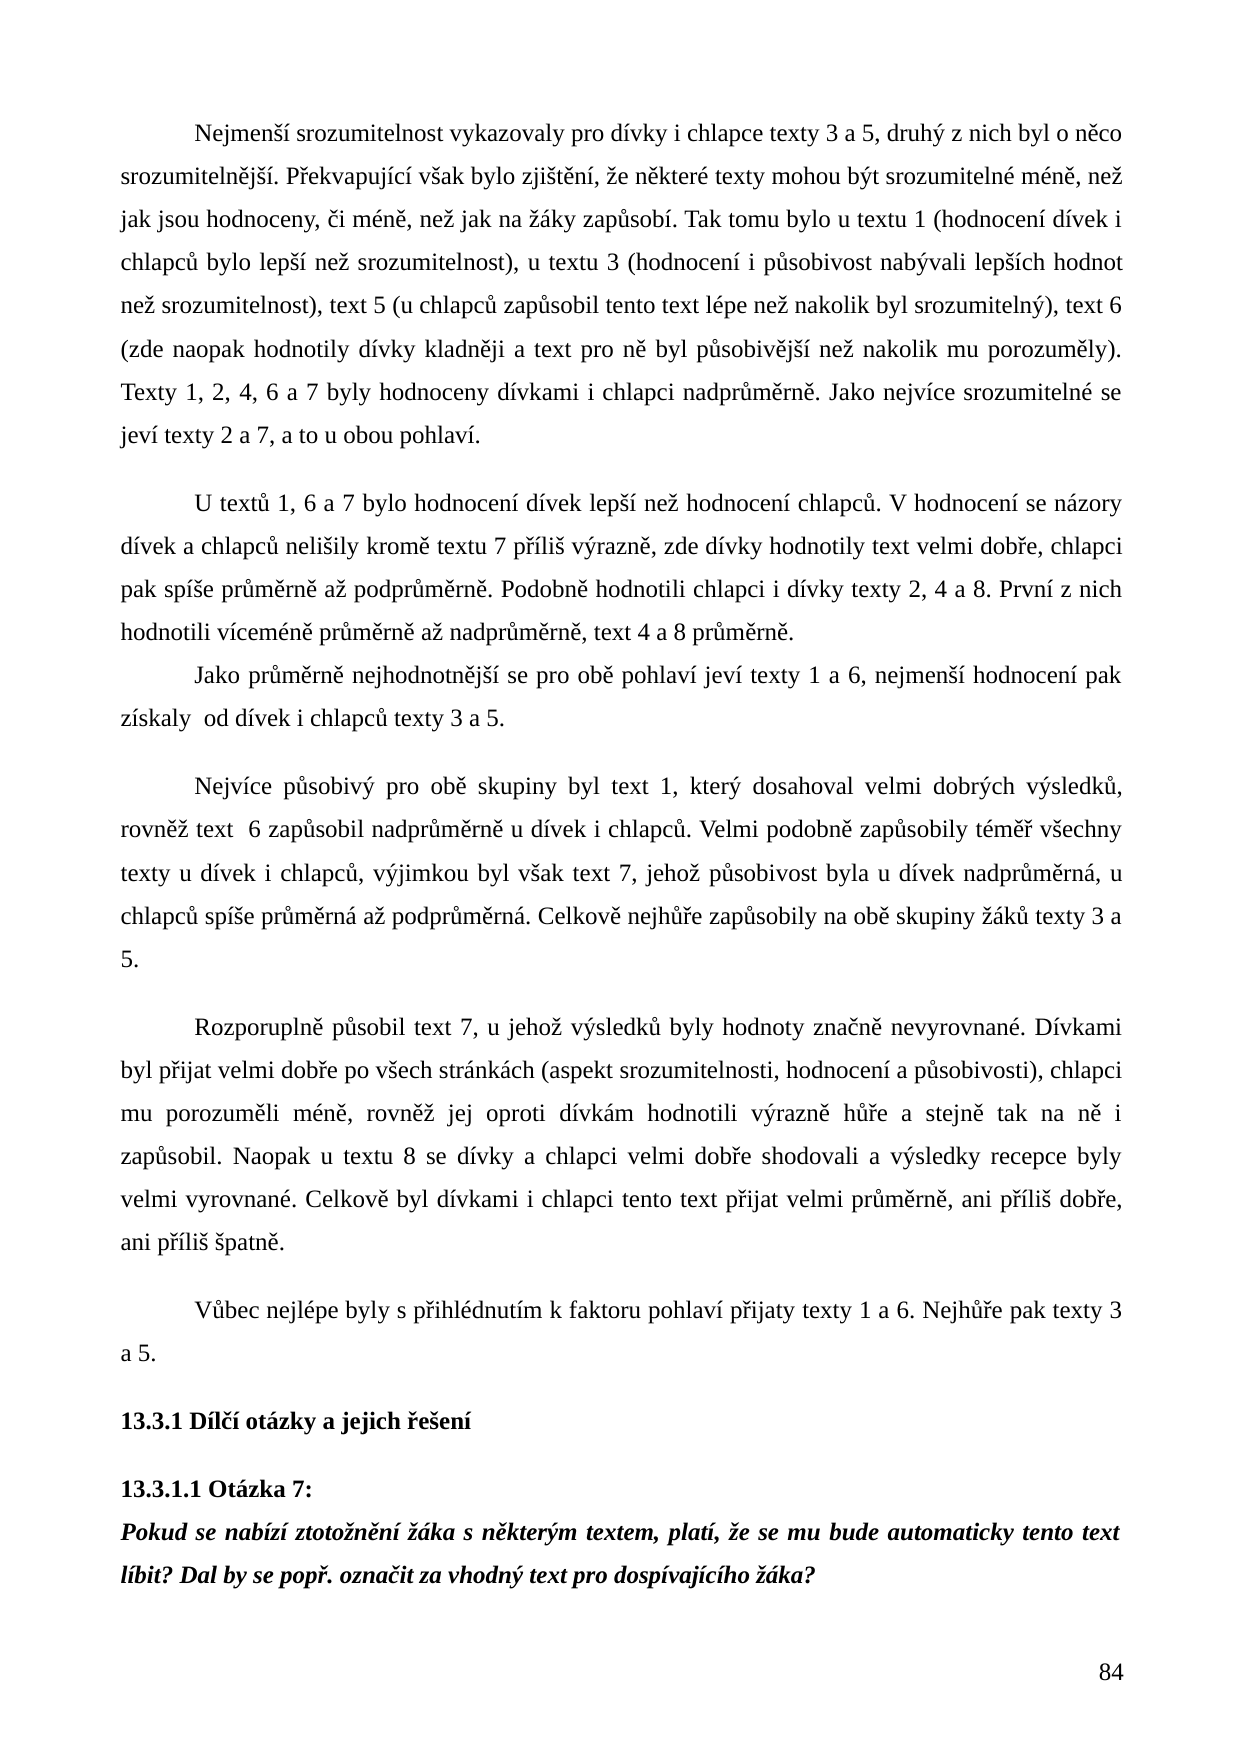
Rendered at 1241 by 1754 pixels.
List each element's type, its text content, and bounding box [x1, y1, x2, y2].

text Rozporuplně působil text 7, u jehož výsledků byly hodnoty značně nevyrovnané. Dívkami byl přijat velmi dobře po všech stránkách (aspekt srozumitelnosti, hodnocení a působivosti), chlapci mu porozuměli méně, rovněž jej oproti dívkám hodnotili výrazně hůře a stejně tak na ně i zapůsobil. Naopak u textu 8 se dívky a chlapci velmi dobře shodovali a výsledky recepce byly velmi vyrovnané. Celkově byl dívkami i chlapci tento text přijat velmi průměrně, ani příliš dobře, ani příliš špatně. [120, 1012, 1123, 1256]
subtitle 13.3.1.1 Otázka 7: [120, 1474, 1123, 1503]
text U textů 1, 6 a 7 bylo hodnocení dívek lepší než hodnocení chlapců. V hodnocení se názory dívek a chlapců nelišily kromě textu 7 příliš výrazně, zde dívky hodnotily text velmi dobře, chlapci pak spíše průměrně až podprůměrně. Podobně hodnotili chlapci i dívky texty 2, 4 a 8. První z nich hodnotili víceméně průměrně až nadprůměrně, text 4 a 8 průměrně. [120, 488, 1123, 646]
text Vůbec nejlépe byly s přihlédnutím k faktoru pohlaví přijaty texty 1 a 6. Nejhůře pak texty 3 a 5. [120, 1295, 1123, 1367]
subtitle 13.3.1 Dílčí otázky a jejich řešení [120, 1406, 1123, 1435]
text Nejmenší srozumitelnost vykazovaly pro dívky i chlapce texty 3 a 5, druhý z nich byl o něco srozumitelnější. Překvapující však bylo zjištění, že některé texty mohou být srozumitelné méně, než jak jsou hodnoceny, či méně, než jak na žáky zapůsobí. Tak tomu bylo u textu 1 (hodnocení dívek i chlapců bylo lepší než srozumitelnost), u textu 3 (hodnocení i působivost nabývali lepších hodnot než srozumitelnost), text 5 (u chlapců zapůsobil tento text lépe než nakolik byl srozumitelný), text 6 (zde naopak hodnotily dívky kladněji a text pro ně byl působivější než nakolik mu porozuměly). Texty 1, 2, 4, 6 a 7 byly hodnoceny dívkami i chlapci nadprůměrně. Jako nejvíce srozumitelné se jeví texty 2 a 7, a to u obou pohlaví. [120, 118, 1123, 449]
text Pokud se nabízí ztotožnění žáka s některým textem, platí, že se mu bude automaticky tento text líbit? Dal by se popř. označit za vhodný text pro dospívajícího žáka? [120, 1517, 1123, 1589]
text Nejvíce působivý pro obě skupiny byl text 1, který dosahoval velmi dobrých výsledků, rovněž text 6 zapůsobil nadprůměrně u dívek i chlapců. Velmi podobně zapůsobily téměř všechny texty u dívek i chlapců, výjimkou byl však text 7, jehož působivost byla u dívek nadprůměrná, u chlapců spíše průměrná až podprůměrná. Celkově nejhůře zapůsobily na obě skupiny žáků texty 3 a 5. [120, 771, 1123, 973]
text Jako průměrně nejhodnotnější se pro obě pohlaví jeví texty 1 a 6, nejmenší hodnocení pak získaly od dívek i chlapců texty 3 a 5. [120, 660, 1123, 732]
